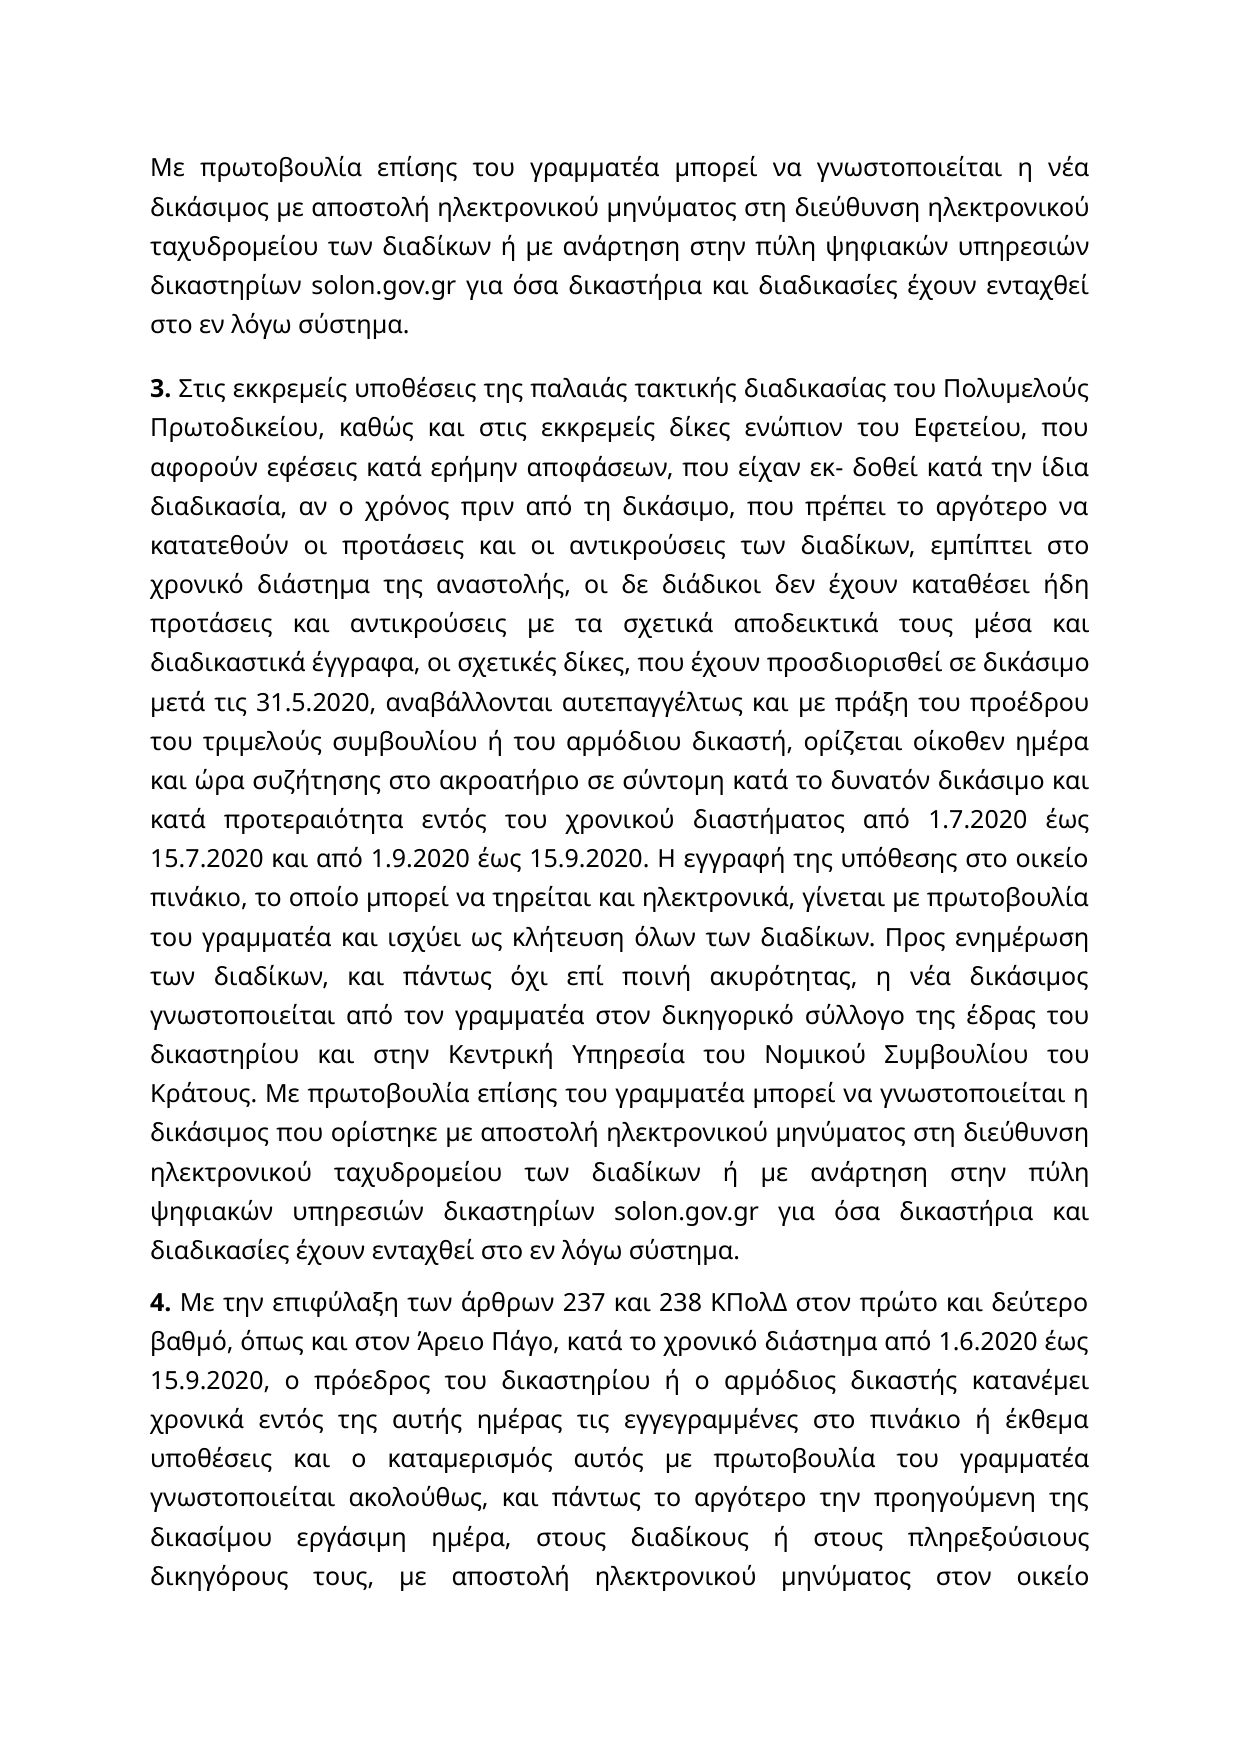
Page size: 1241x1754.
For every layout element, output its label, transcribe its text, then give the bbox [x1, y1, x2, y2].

text 3. Στις εκκρεμείς υποθέσεις της παλαιάς τακτικής διαδικασίας του Πολυμελούς Πρωτοδικείου, καθώς και στις εκκρεμείς δίκες ενώπιον του Εφετείου, που αφορούν εφέσεις κατά ερήμην αποφάσεων, που είχαν εκ- δοθεί κατά την ίδια διαδικασία, αν ο χρόνος πριν από τη δικάσιμο, που πρέπει το αργότερο να κατατεθούν οι προτάσεις και οι αντικρούσεις των διαδίκων, εμπίπτει στο χρονικό διάστημα της αναστολής, οι δε διάδικοι δεν έχουν καταθέσει ήδη προτάσεις και αντικρούσεις με τα σχετικά αποδεικτικά τους μέσα και διαδικαστικά έγγραφα, οι σχετικές δίκες, που έχουν προσδιορισθεί σε δικάσιμο μετά τις 31.5.2020, αναβάλλονται αυτεπαγγέλτως και με πράξη του προέδρου του τριμελούς συμβουλίου ή του αρμόδιου δικαστή, ορίζεται οίκοθεν ημέρα και ώρα συζήτησης στο ακροατήριο σε σύντομη κατά το δυνατόν δικάσιμο και κατά προτεραιότητα εντός του χρονικού διαστήματος από 1.7.2020 έως 15.7.2020 και από 1.9.2020 έως 15.9.2020. Η εγγραφή της υπόθεσης στο οικείο πινάκιο, το οποίο μπορεί να τηρείται και ηλεκτρονικά, γίνεται με πρωτοβουλία του γραμματέα και ισχύει ως κλήτευση όλων των διαδίκων. Προς ενημέρωση των διαδίκων, και πάντως όχι επί ποινή ακυρότητας, η νέα δικάσιμος γνωστοποιείται από τον γραμματέα στον δικηγορικό σύλλογο της έδρας του δικαστηρίου και στην Κεντρική Υπηρεσία του Νομικού Συμβουλίου του Κράτους. Με πρωτοβουλία επίσης του γραμματέα μπορεί να γνωστοποιείται η δικάσιμος που ορίστηκε με αποστολή ηλεκτρονικού μηνύματος στη διεύθυνση ηλεκτρονικού ταχυδρομείου των διαδίκων ή με ανάρτηση στην πύλη ψηφιακών υπηρεσιών δικαστηρίων solon.gov.gr για όσα δικαστήρια και διαδικασίες έχουν ενταχθεί στο εν λόγω σύστημα. [150, 371, 1090, 1267]
text 4. Με την επιφύλαξη των άρθρων 237 και 238 ΚΠολΔ στον πρώτο και δεύτερο βαθμό, όπως και στον Άρειο Πάγο, κατά το χρονικό διάστημα από 1.6.2020 έως 15.9.2020, ο πρόεδρος του δικαστηρίου ή ο αρμόδιος δικαστής κατανέμει χρονικά εντός της αυτής ημέρας τις εγγεγραμμένες στο πινάκιο ή έκθεμα υποθέσεις και ο καταμερισμός αυτός με πρωτοβουλία του γραμματέα γνωστοποιείται ακολούθως, και πάντως το αργότερο την προηγούμενη της δικασίμου εργάσιμη ημέρα, στους διαδίκους ή στους πληρεξούσιους δικηγόρους τους, με αποστολή ηλεκτρονικού μηνύματος στον οικείο [150, 1284, 1090, 1592]
text Με πρωτοβουλία επίσης του γραμματέα μπορεί να γνωστοποιείται η νέα δικάσιμος με αποστολή ηλεκτρονικού μηνύματος στη διεύθυνση ηλεκτρονικού ταχυδρομείου των διαδίκων ή με ανάρτηση στην πύλη ψηφιακών υπηρεσιών δικαστηρίων solon.gov.gr για όσα δικαστήρια και διαδικασίες έχουν ενταχθεί στο εν λόγω σύστημα. [150, 150, 1090, 341]
